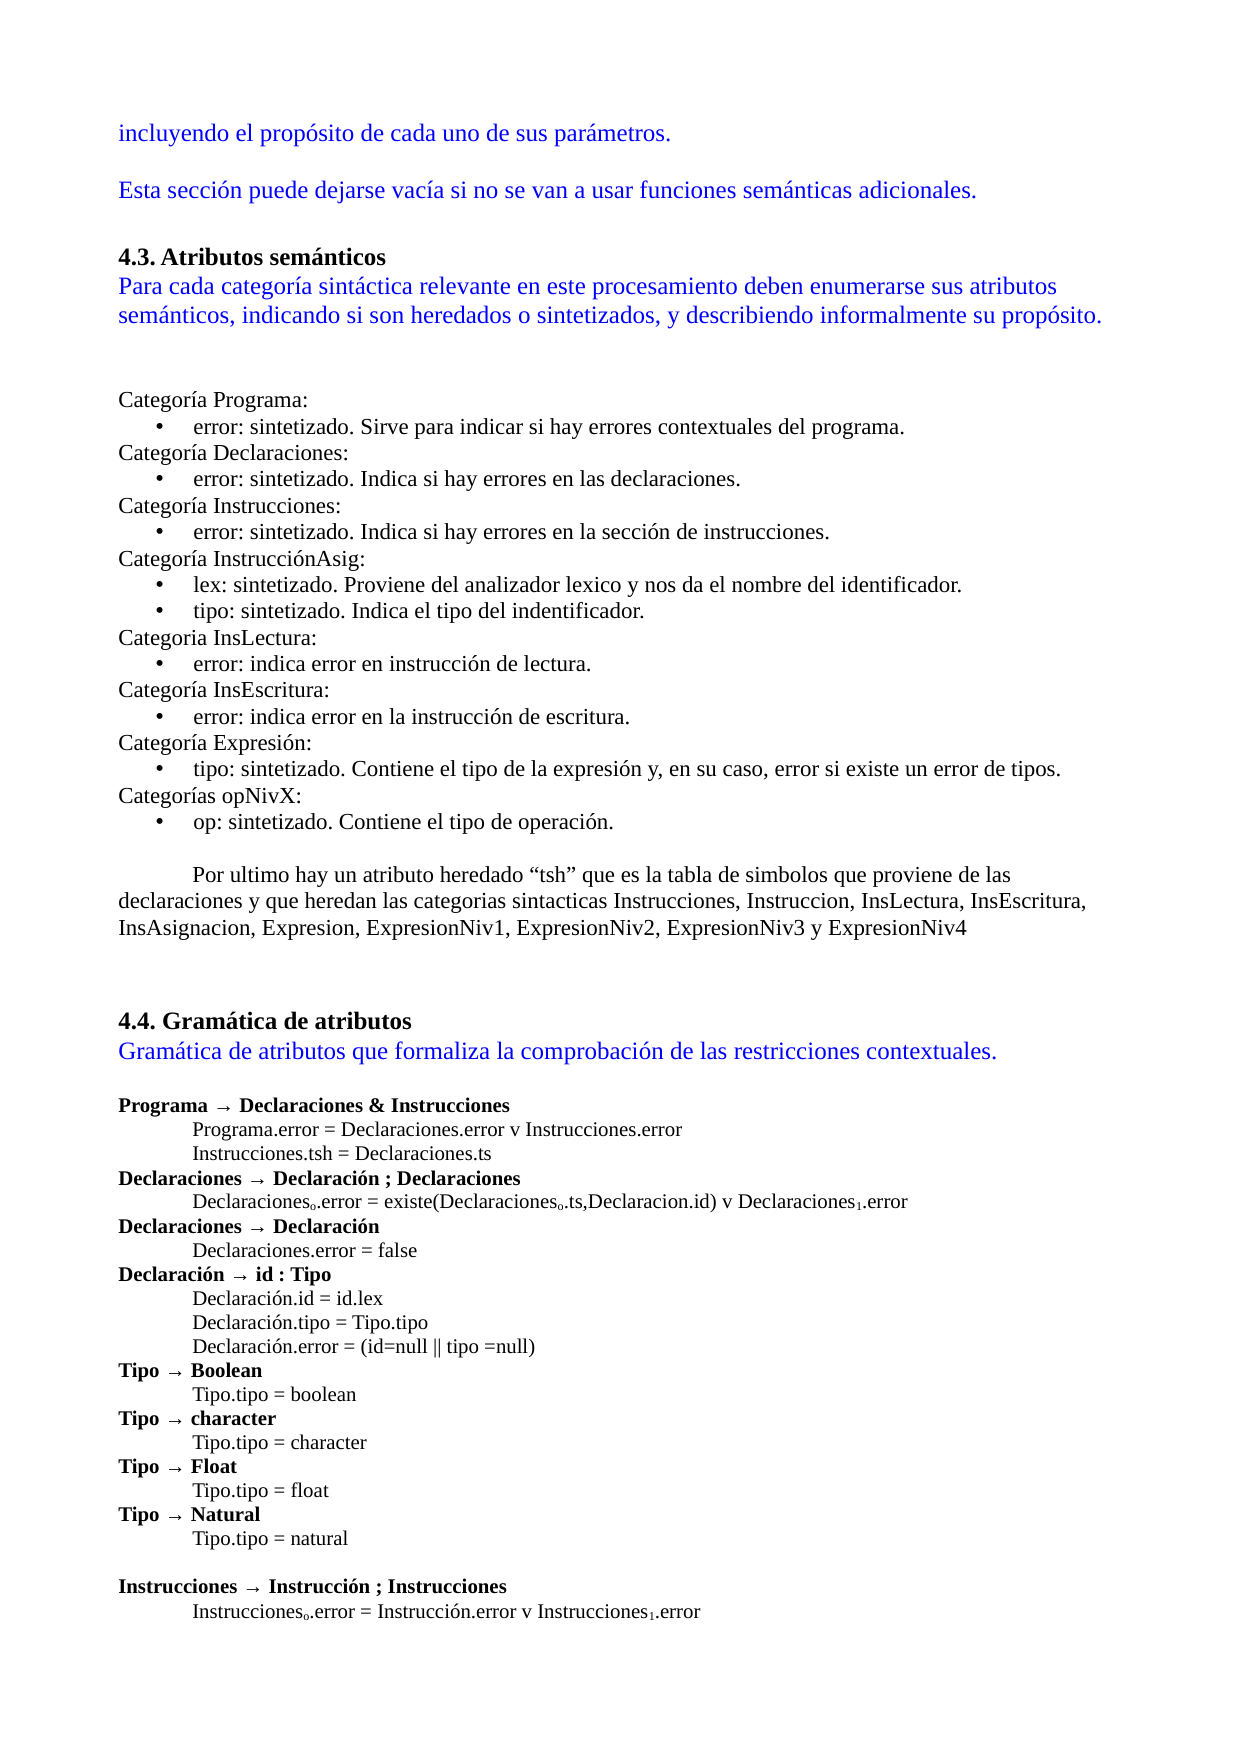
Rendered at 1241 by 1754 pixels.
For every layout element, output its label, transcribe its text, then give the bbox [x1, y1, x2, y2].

list op: sintetizado. Contiene el tipo de operación. [156, 808, 1122, 834]
text Categoría InsEscritura: [118, 676, 1122, 703]
text Categoría Declaraciones: [118, 439, 1122, 466]
text Tipo → Boolean [118, 1358, 1122, 1382]
text Declaración.tipo = Tipo.tipo [118, 1310, 1122, 1334]
text Por ultimo hay un atributo heredado “tsh” que es la tabla de simbolos que proviene de las declaraciones y que heredan las categorias sintacticas Instrucciones, Instruccion, InsLectura, InsEscritura, InsAsignacion, Expresion, ExpresionNiv1, ExpresionNiv2, ExpresionNiv3 y ExpresionNiv4 [118, 861, 1122, 940]
list error: indica error en la instrucción de escritura. [156, 703, 1122, 729]
text Tipo → Natural [118, 1502, 1122, 1526]
text incluyendo el propósito de cada uno de sus parámetros. [118, 118, 1122, 147]
text Tipo.tipo = boolean [118, 1382, 1122, 1406]
text Instrucciones.tsh = Declaraciones.ts [118, 1141, 1122, 1165]
text Declaraciones → Declaración [118, 1213, 1122, 1238]
text Declaraciones.error = false [118, 1238, 1122, 1262]
list error: sintetizado. Indica si hay errores en la sección de instrucciones. [156, 518, 1122, 544]
text Tipo.tipo = float [118, 1478, 1122, 1502]
text Esta sección puede dejarse vacía si no se van a usar funciones semánticas adicionales. [118, 176, 1122, 204]
text Para cada categoría sintáctica relevante en este procesamiento deben enumerarse sus atributos semánticos, indicando si son heredados o sintetizados, y describiendo informalmente su propósito. [118, 271, 1122, 329]
text Declaracioneso.error = existe(Declaracioneso.ts,Declaracion.id) v Declaraciones1.error [118, 1189, 1122, 1213]
list lex: sintetizado. Proviene del analizador lexico y nos da el nombre del identificador. [156, 571, 1122, 597]
text Tipo.tipo = natural [118, 1526, 1122, 1550]
text Declaraciones → Declaración ; Declaraciones [118, 1165, 1122, 1189]
text Declaración.id = id.lex [118, 1286, 1122, 1310]
text Categoría Expresión: [118, 729, 1122, 755]
list error: sintetizado. Indica si hay errores en las declaraciones. [156, 466, 1122, 492]
list tipo: sintetizado. Contiene el tipo de la expresión y, en su caso, error si existe un error de tipos. [156, 755, 1122, 782]
list error: sintetizado. Sirve para indicar si hay errores contextuales del programa. [156, 413, 1122, 439]
list tipo: sintetizado. Indica el tipo del indentificador. [156, 597, 1122, 624]
text Gramática de atributos que formaliza la comprobación de las restricciones contextuales. [118, 1036, 1122, 1064]
text Categoría InstrucciónAsig: [118, 544, 1122, 571]
text Categoria InsLectura: [118, 624, 1122, 650]
list error: indica error en instrucción de lectura. [156, 650, 1122, 676]
text Tipo.tipo = character [118, 1430, 1122, 1454]
text Tipo → character [118, 1406, 1122, 1430]
text Categorías opNivX: [118, 782, 1122, 808]
text Programa.error = Declaraciones.error v Instrucciones.error [118, 1117, 1122, 1141]
text 4.4. Gramática de atributos [118, 1002, 1122, 1036]
text Categoría Instrucciones: [118, 492, 1122, 518]
text Instruccioneso.error = Instrucción.error v Instrucciones1.error [118, 1598, 1122, 1623]
text Tipo → Float [118, 1454, 1122, 1478]
text Programa → Declaraciones & Instrucciones [118, 1093, 1122, 1117]
text Declaración.error = (id=null || tipo =null) [118, 1334, 1122, 1358]
text Categoría Programa: [118, 386, 1122, 413]
text Declaración → id : Tipo [118, 1262, 1122, 1286]
text Instrucciones → Instrucción ; Instrucciones [118, 1574, 1122, 1598]
text 4.3. Atributos semánticos [118, 238, 1122, 271]
